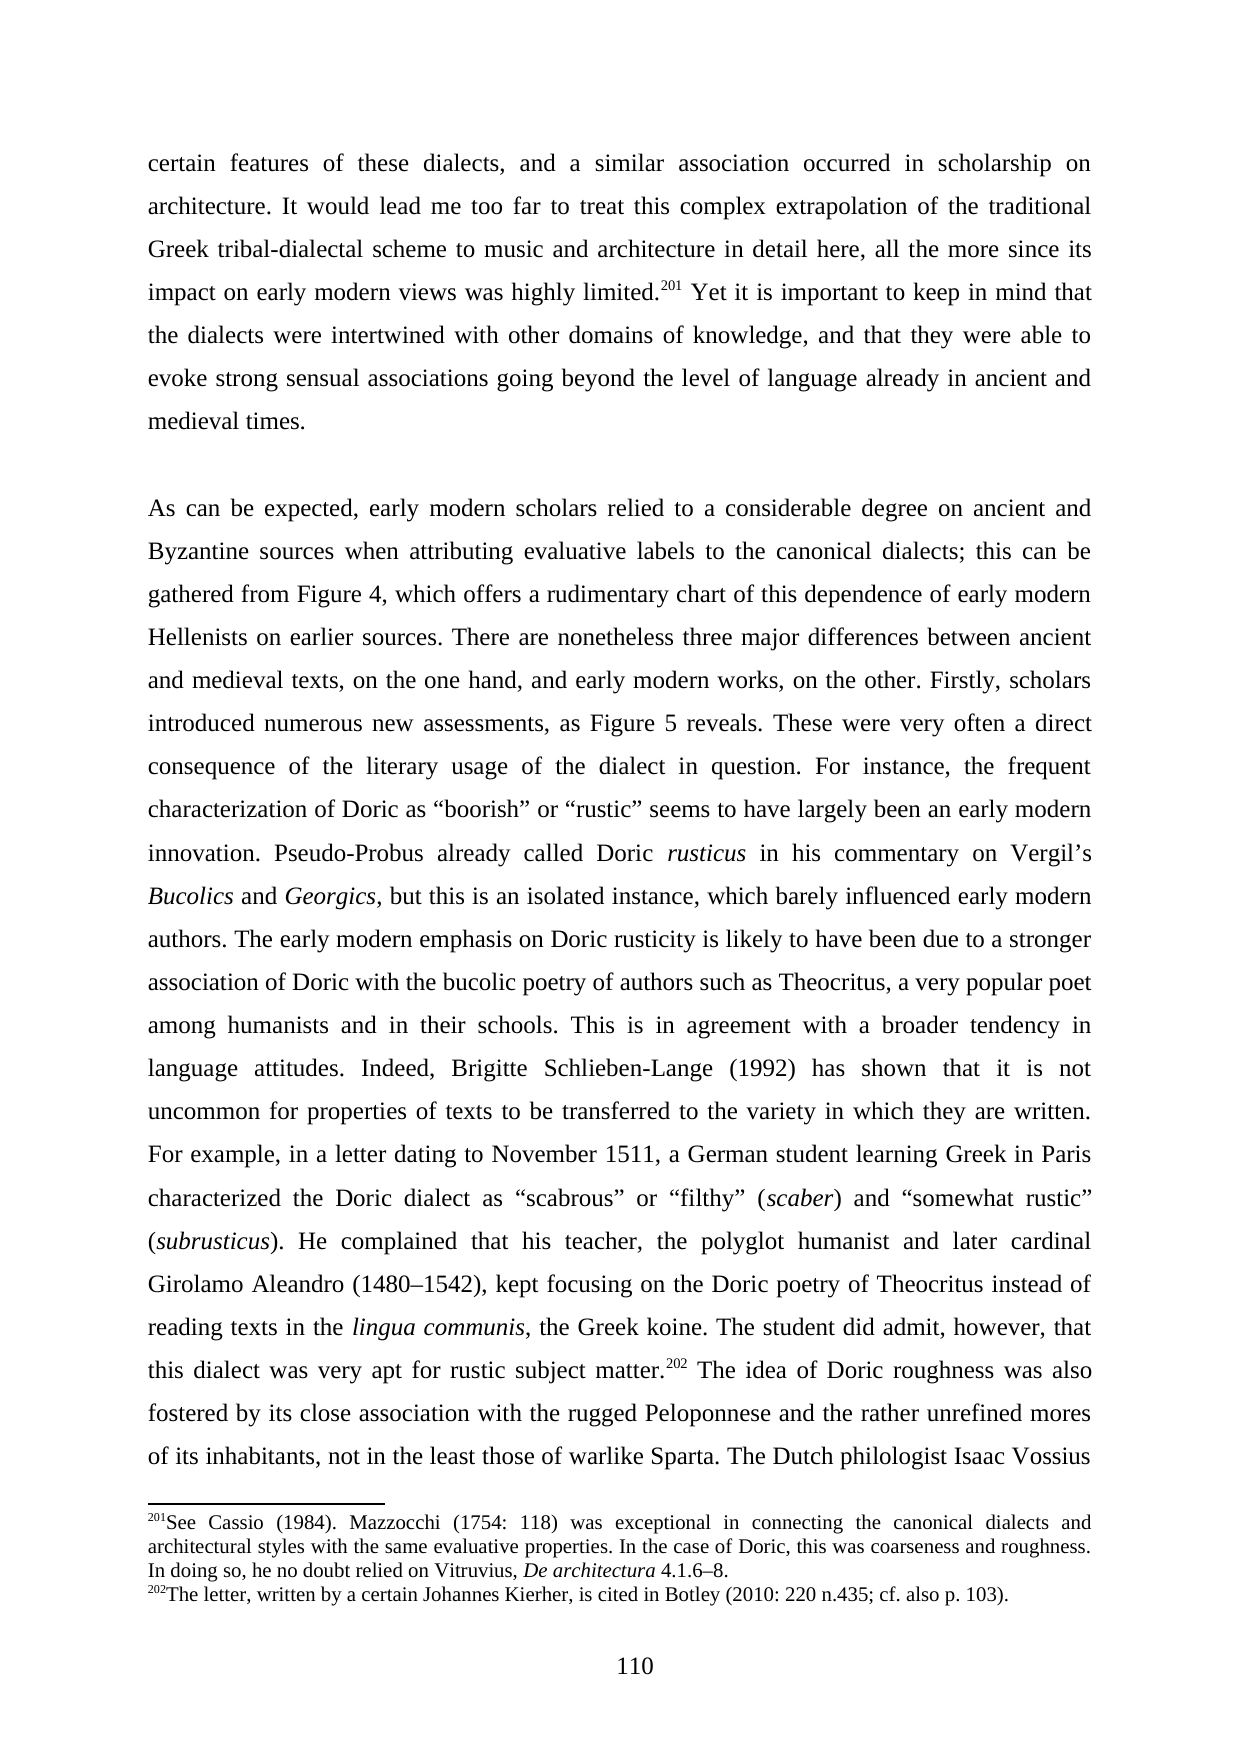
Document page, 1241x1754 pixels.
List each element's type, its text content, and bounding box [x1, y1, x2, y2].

text See Cassio (1984). Mazzocchi (1754: 118) was exceptional in connecting the canonical dialects and architectural styles with the same evaluative properties. In the case of Doric, this was coarseness and roughness. In doing so, he no doubt relied on Vitruvius, De architectura 4.1.6–8. [148, 1510, 1093, 1582]
text The letter, written by a certain Johannes Kierher, is cited in Botley (2010: 220 n.435; cf. also p. 103). [148, 1582, 1093, 1606]
text As can be expected, early modern scholars relied to a considerable degree on ancient and Byzantine sources when attributing evaluative labels to the canonical dialects; this can be gathered from Figure 4, which offers a rudimentary chart of this dependence of early modern Hellenists on earlier sources. There are nonetheless three major differences between ancient and medieval texts, on the one hand, and early modern works, on the other. Firstly, scholars introduced numerous new assessments, as Figure 5 reveals. These were very often a direct consequence of the literary usage of the dialect in question. For instance, the frequent characterization of Doric as “boorish” or “rustic” seems to have largely been an early modern innovation. Pseudo-Probus already called Doric rusticus in his commentary on Vergil’s Bucolics and Georgics, but this is an isolated instance, which barely influenced early modern authors. The early modern emphasis on Doric rusticity is likely to have been due to a stronger association of Doric with the bucolic poetry of authors such as Theocritus, a very popular poet among humanists and in their schools. This is in agreement with a broader tendency in language attitudes. Indeed, Brigitte Schlieben-Lange (1992) has shown that it is not uncommon for properties of texts to be transferred to the variety in which they are written. For example, in a letter dating to November 1511, a German student learning Greek in Paris characterized the Doric dialect as “scabrous” or “filthy” (scaber) and “somewhat rustic” (subrusticus). He complained that his teacher, the polyglot humanist and later cardinal Girolamo Aleandro (1480–1542), kept focusing on the Doric poetry of Theocritus instead of reading texts in the lingua communis, the Greek koine. The student did admit, however, that this dialect was very apt for rustic subject matter. The idea of Doric roughness was also fostered by its close association with the rugged Peloponnese and the rather unrefined mores of its inhabitants, not in the least those of warlike Sparta. The Dutch philologist Isaac Vossius [148, 493, 1093, 1470]
text certain features of these dialects, and a similar association occurred in scholarship on architecture. It would lead me too far to treat this complex extrapolation of the traditional Greek tribal-dialectal scheme to music and architecture in detail here, all the more since its impact on early modern views was highly limited. Yet it is important to keep in mind that the dialects were intertwined with other domains of knowledge, and that they were able to evoke strong sensual associations going beyond the level of language already in ancient and medieval times. [148, 148, 1093, 435]
